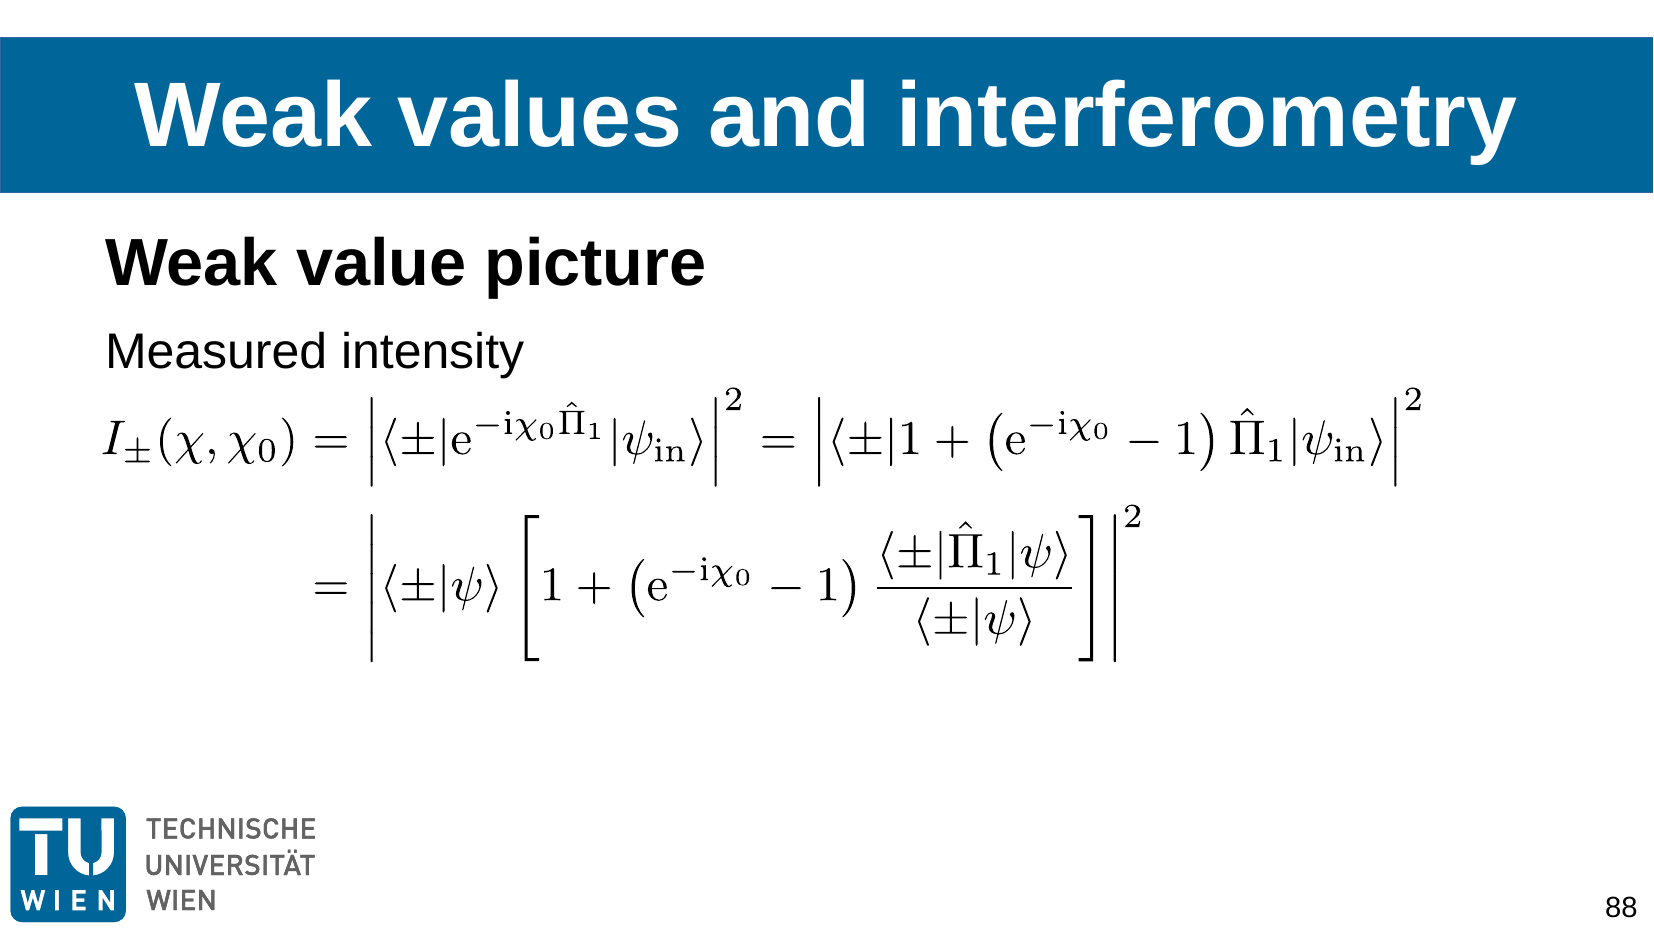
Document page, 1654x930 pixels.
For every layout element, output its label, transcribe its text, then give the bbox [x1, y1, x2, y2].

title Weak values and interferometry [0, 37, 1653, 193]
list Weak value picture Measured intensity [105, 225, 1593, 765]
picture [51, 371, 1440, 675]
